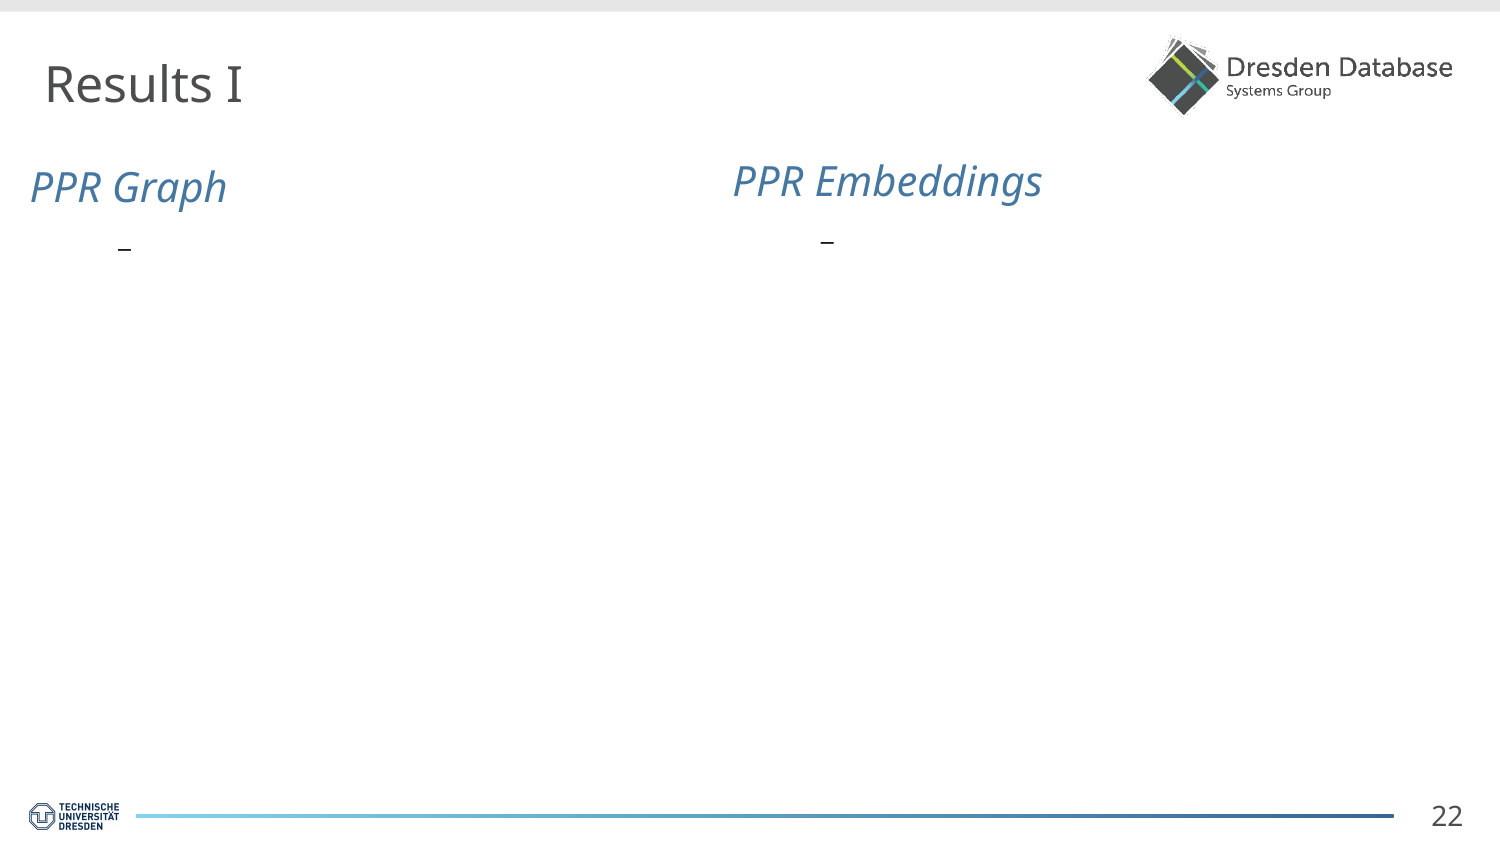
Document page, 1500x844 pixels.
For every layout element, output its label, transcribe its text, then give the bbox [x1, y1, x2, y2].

picture [1145, 35, 1453, 118]
list PPR Graph [29, 159, 697, 780]
list PPR Embeddings [732, 153, 1400, 774]
picture [29, 803, 119, 830]
title Results I [29, 47, 1093, 118]
